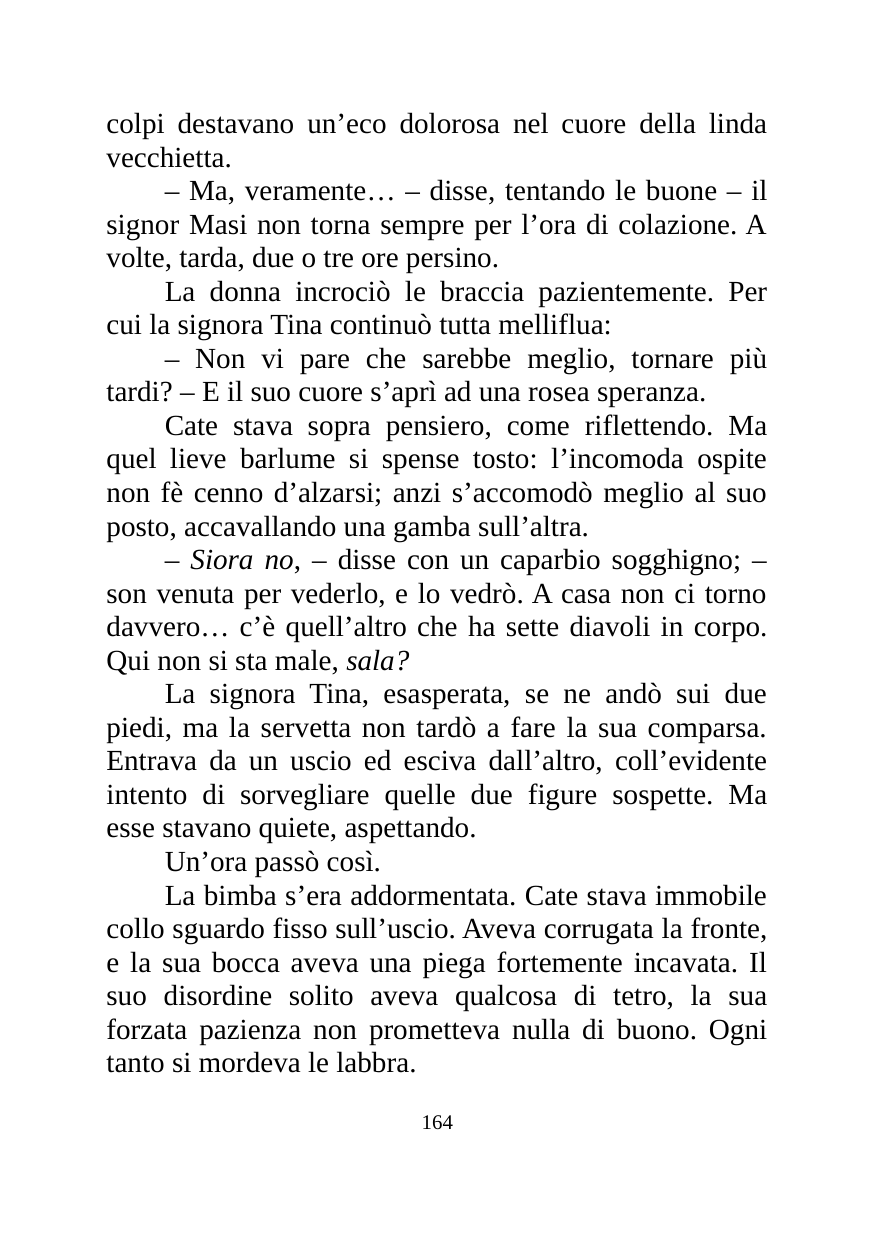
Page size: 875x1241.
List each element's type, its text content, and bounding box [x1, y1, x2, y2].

text – Siora no, – disse con un caparbio sogghigno; – son venuta per vederlo, e lo vedrò. A casa non ci torno davvero… c’è quell’altro che ha sette diavoli in corpo. Qui non si sta male, sala? [106, 542, 768, 676]
text – Ma, veramente… – disse, tentando le buone – il signor Masi non torna sempre per l’ora di colazione. A volte, tarda, due o tre ore persino. [106, 173, 768, 274]
text – Non vi pare che sarebbe meglio, tornare più tardi? – E il suo cuore s’aprì ad una rosea speranza. [106, 341, 768, 408]
text Un’ora passò così. [106, 844, 768, 878]
text colpi destavano un’eco dolorosa nel cuore della linda vecchietta. [106, 106, 768, 173]
text La donna incrociò le braccia pazientemente. Per cui la signora Tina continuò tutta melliflua: [106, 274, 768, 341]
text Cate stava sopra pensiero, come riflettendo. Ma quel lieve barlume si spense tosto: l’incomoda ospite non fè cenno d’alzarsi; anzi s’accomodò meglio al suo posto, accavallando una gamba sull’altra. [106, 408, 768, 542]
text La signora Tina, esasperata, se ne andò sui due piedi, ma la servetta non tardò a fare la sua comparsa. Entrava da un uscio ed esciva dall’altro, coll’evidente intento di sorvegliare quelle due figure sospette. Ma esse stavano quiete, aspettando. [106, 676, 768, 844]
text La bimba s’era addormentata. Cate stava immobile collo sguardo fisso sull’uscio. Aveva corrugata la fronte, e la sua bocca aveva una piega fortemente incavata. Il suo disordine solito aveva qualcosa di tetro, la sua forzata pazienza non prometteva nulla di buono. Ogni tanto si mordeva le labbra. [106, 878, 768, 1079]
